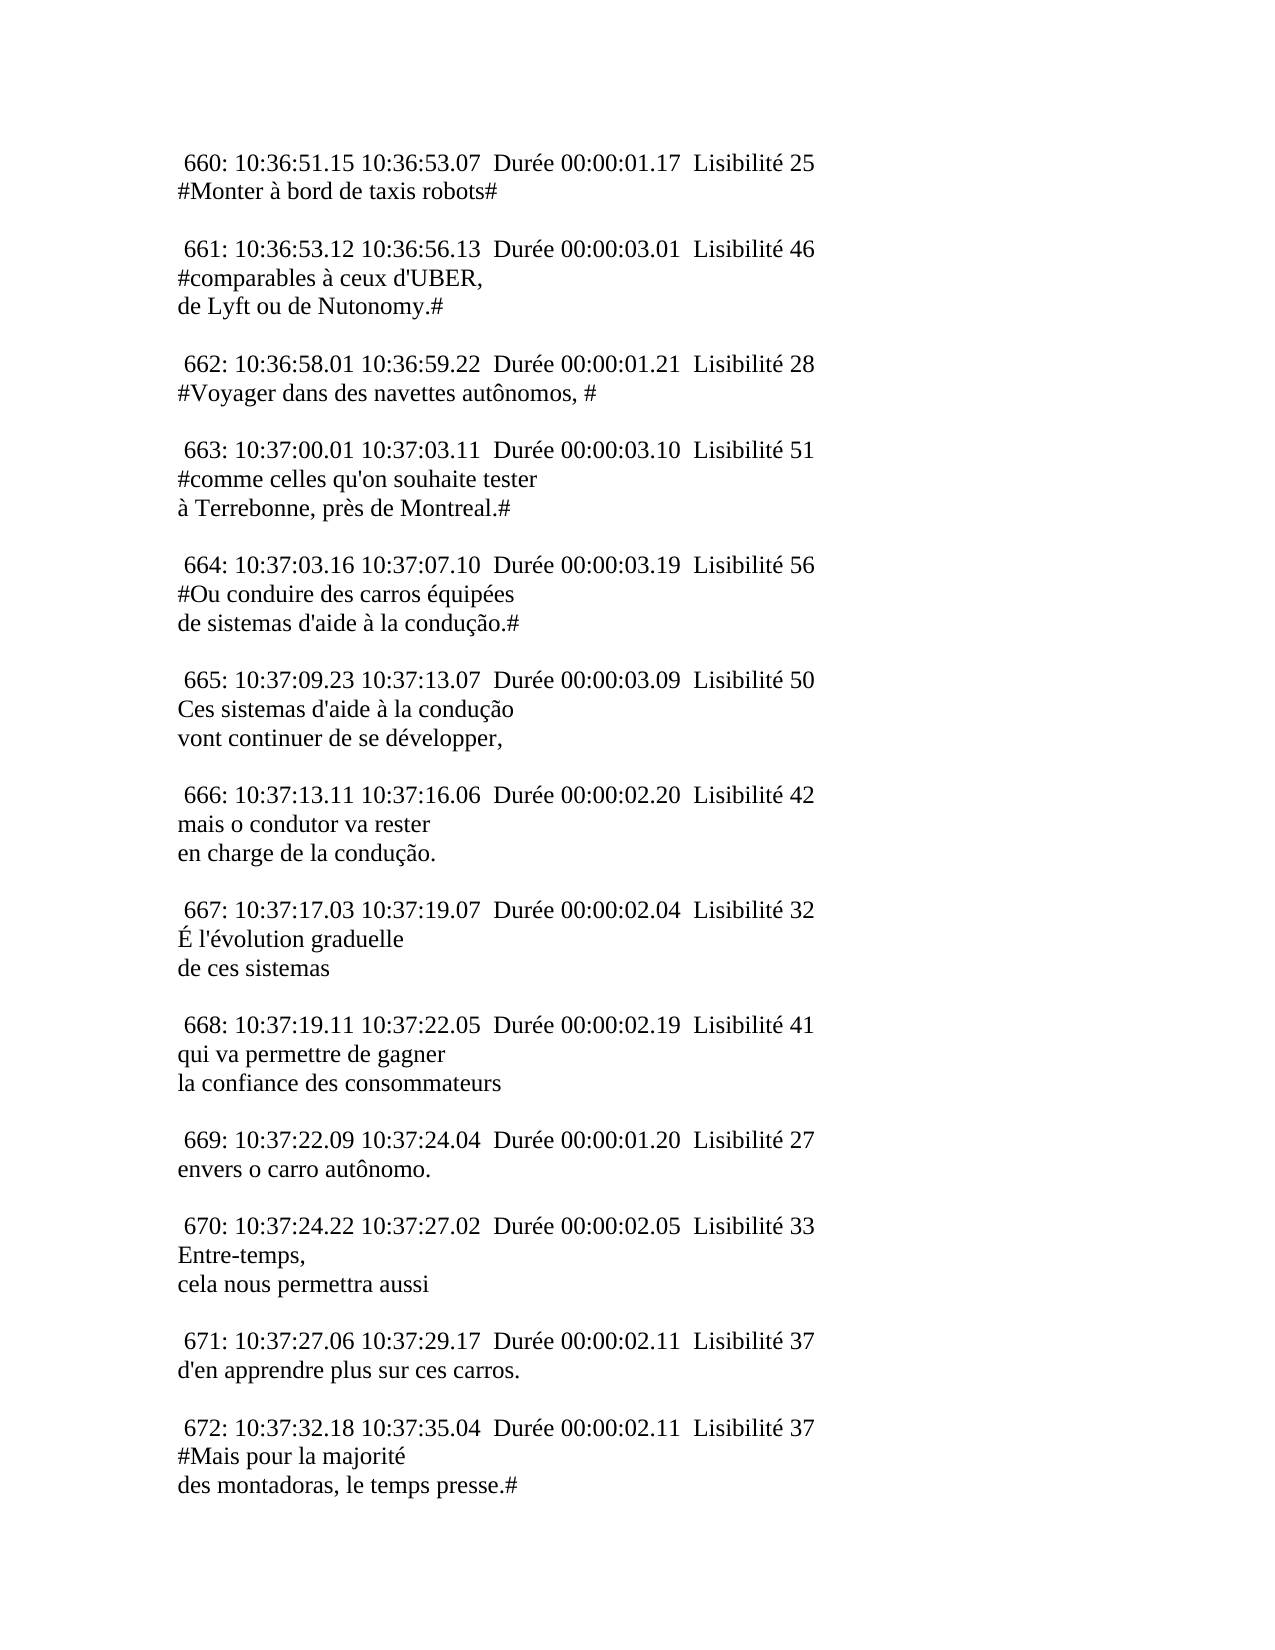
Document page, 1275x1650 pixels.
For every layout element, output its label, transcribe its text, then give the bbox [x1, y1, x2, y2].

text vont continuer de se développer, [177, 723, 1098, 751]
text la confiance des consommateurs [177, 1068, 1098, 1096]
text mais o condutor va rester [177, 809, 1098, 838]
text Ces sistemas d'aide à la condução [177, 694, 1098, 723]
text 664: 10:37:03.16 10:37:07.10 Durée 00:00:03.19 Lisibilité 56 [177, 550, 1098, 579]
text #Voyager dans des navettes autônomos, # [177, 378, 1098, 406]
text #Mais pour la majorité [177, 1441, 1098, 1470]
text #comme celles qu'on souhaite tester [177, 464, 1098, 493]
text à Terrebonne, près de Montreal.# [177, 493, 1098, 521]
text #Monter à bord de taxis robots# [177, 176, 1098, 205]
text 669: 10:37:22.09 10:37:24.04 Durée 00:00:01.20 Lisibilité 27 [177, 1125, 1098, 1154]
text 666: 10:37:13.11 10:37:16.06 Durée 00:00:02.20 Lisibilité 42 [177, 780, 1098, 809]
text cela nous permettra aussi [177, 1269, 1098, 1298]
text #comparables à ceux d'UBER, [177, 263, 1098, 291]
text 662: 10:36:58.01 10:36:59.22 Durée 00:00:01.21 Lisibilité 28 [177, 349, 1098, 378]
text envers o carro autônomo. [177, 1154, 1098, 1183]
text 670: 10:37:24.22 10:37:27.02 Durée 00:00:02.05 Lisibilité 33 [177, 1211, 1098, 1240]
text 663: 10:37:00.01 10:37:03.11 Durée 00:00:03.10 Lisibilité 51 [177, 435, 1098, 464]
text des montadoras, le temps presse.# [177, 1470, 1098, 1499]
text de ces sistemas [177, 953, 1098, 981]
text de Lyft ou de Nutonomy.# [177, 291, 1098, 320]
text Entre-temps, [177, 1240, 1098, 1269]
text 667: 10:37:17.03 10:37:19.07 Durée 00:00:02.04 Lisibilité 32 [177, 895, 1098, 924]
text #Ou conduire des carros équipées [177, 579, 1098, 608]
text qui va permettre de gagner [177, 1039, 1098, 1068]
text 665: 10:37:09.23 10:37:13.07 Durée 00:00:03.09 Lisibilité 50 [177, 665, 1098, 694]
text 668: 10:37:19.11 10:37:22.05 Durée 00:00:02.19 Lisibilité 41 [177, 1010, 1098, 1039]
text en charge de la condução. [177, 838, 1098, 866]
text 671: 10:37:27.06 10:37:29.17 Durée 00:00:02.11 Lisibilité 37 [177, 1326, 1098, 1355]
text 672: 10:37:32.18 10:37:35.04 Durée 00:00:02.11 Lisibilité 37 [177, 1413, 1098, 1441]
text d'en apprendre plus sur ces carros. [177, 1355, 1098, 1384]
text 660: 10:36:51.15 10:36:53.07 Durée 00:00:01.17 Lisibilité 25 [177, 148, 1098, 176]
text 661: 10:36:53.12 10:36:56.13 Durée 00:00:03.01 Lisibilité 46 [177, 234, 1098, 263]
text É l'évolution graduelle [177, 924, 1098, 953]
text de sistemas d'aide à la condução.# [177, 608, 1098, 636]
